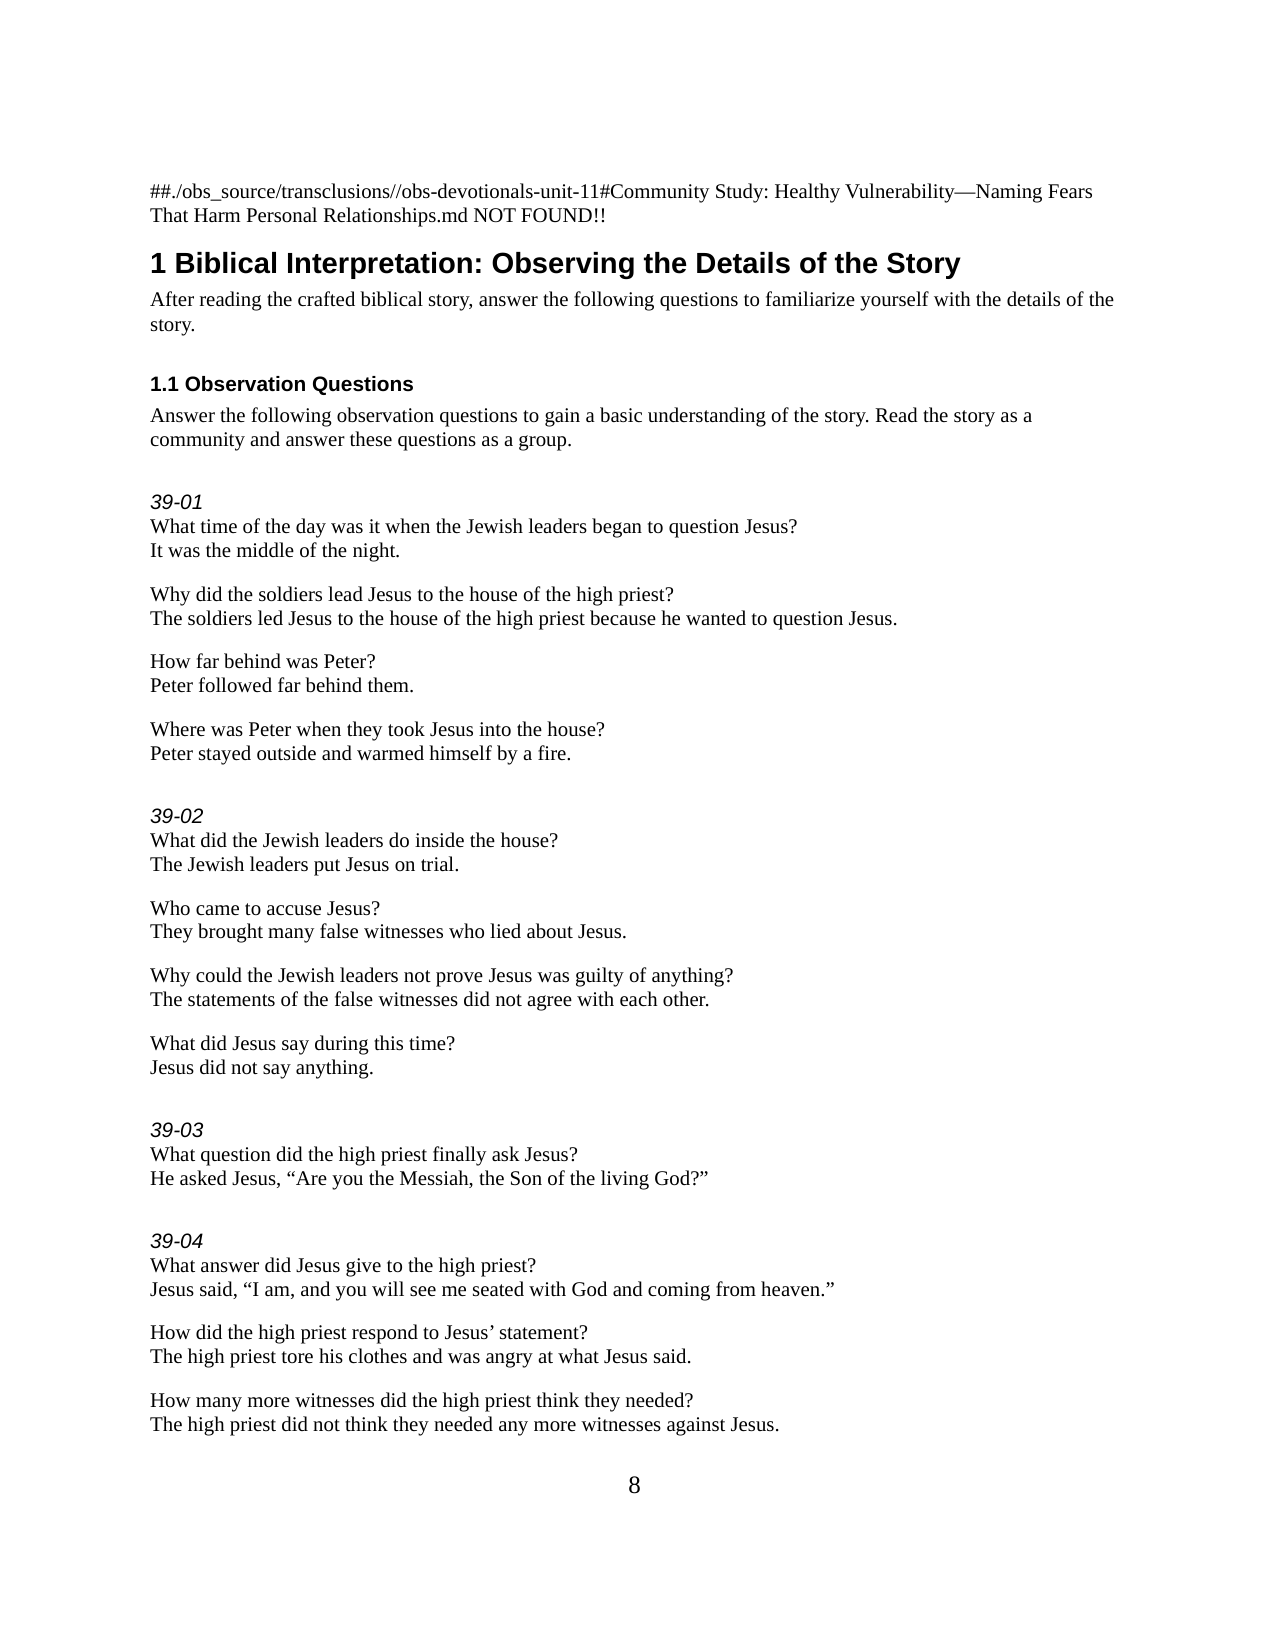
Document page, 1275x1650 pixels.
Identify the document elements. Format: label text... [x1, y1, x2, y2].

text Who came to accuse Jesus? They brought many false witnesses who lied about Jesus. [150, 895, 1125, 943]
text Why could the Jewish leaders not prove Jesus was guilty of anything? The statements of the false witnesses did not agree with each other. [150, 963, 1125, 1011]
text What question did the high priest finally ask Jesus? He asked Jesus, “Are you the Messiah, the Son of the living God?” [150, 1142, 1125, 1190]
text Answer the following observation questions to gain a basic understanding of the story. Read the story as a community and answer these questions as a group. [150, 403, 1125, 451]
subtitle 39-03 [150, 1118, 1125, 1142]
text Where was Peter when they took Jesus into the house? Peter stayed outside and warmed himself by a fire. [150, 717, 1125, 765]
text How did the high priest respond to Jesus’ statement? The high priest tore his clothes and was angry at what Jesus said. [150, 1320, 1125, 1368]
subtitle 1 Biblical Interpretation: Observing the Details of the Story [150, 246, 1125, 280]
subtitle 39-01 [150, 490, 1125, 514]
subtitle 39-02 [150, 804, 1125, 828]
subtitle 39-04 [150, 1229, 1125, 1253]
text What time of the day was it when the Jewish leaders began to question Jesus? It was the middle of the night. [150, 514, 1125, 562]
text ##./obs_source/transclusions//obs-devotionals-unit-11#Community Study: Healthy Vulnerability—Naming Fears That Harm Personal Relationships.md NOT FOUND!! [150, 179, 1125, 227]
text How many more witnesses did the high priest think they needed? The high priest did not think they needed any more witnesses against Jesus. [150, 1388, 1125, 1436]
text Why did the soldiers lead Jesus to the house of the high priest? The soldiers led Jesus to the house of the high priest because he wanted to question Jesus. [150, 582, 1125, 630]
text What answer did Jesus give to the high priest? Jesus said, “I am, and you will see me seated with God and coming from heaven.” [150, 1253, 1125, 1301]
subtitle 1.1 Observation Questions [150, 371, 1125, 395]
text What did the Jewish leaders do inside the house? The Jewish leaders put Jesus on trial. [150, 828, 1125, 876]
text What did Jesus say during this time? Jesus did not say anything. [150, 1031, 1125, 1079]
text After reading the crafted biblical story, answer the following questions to familiarize yourself with the details of the story. [150, 287, 1125, 336]
text How far behind was Peter? Peter followed far behind them. [150, 649, 1125, 697]
